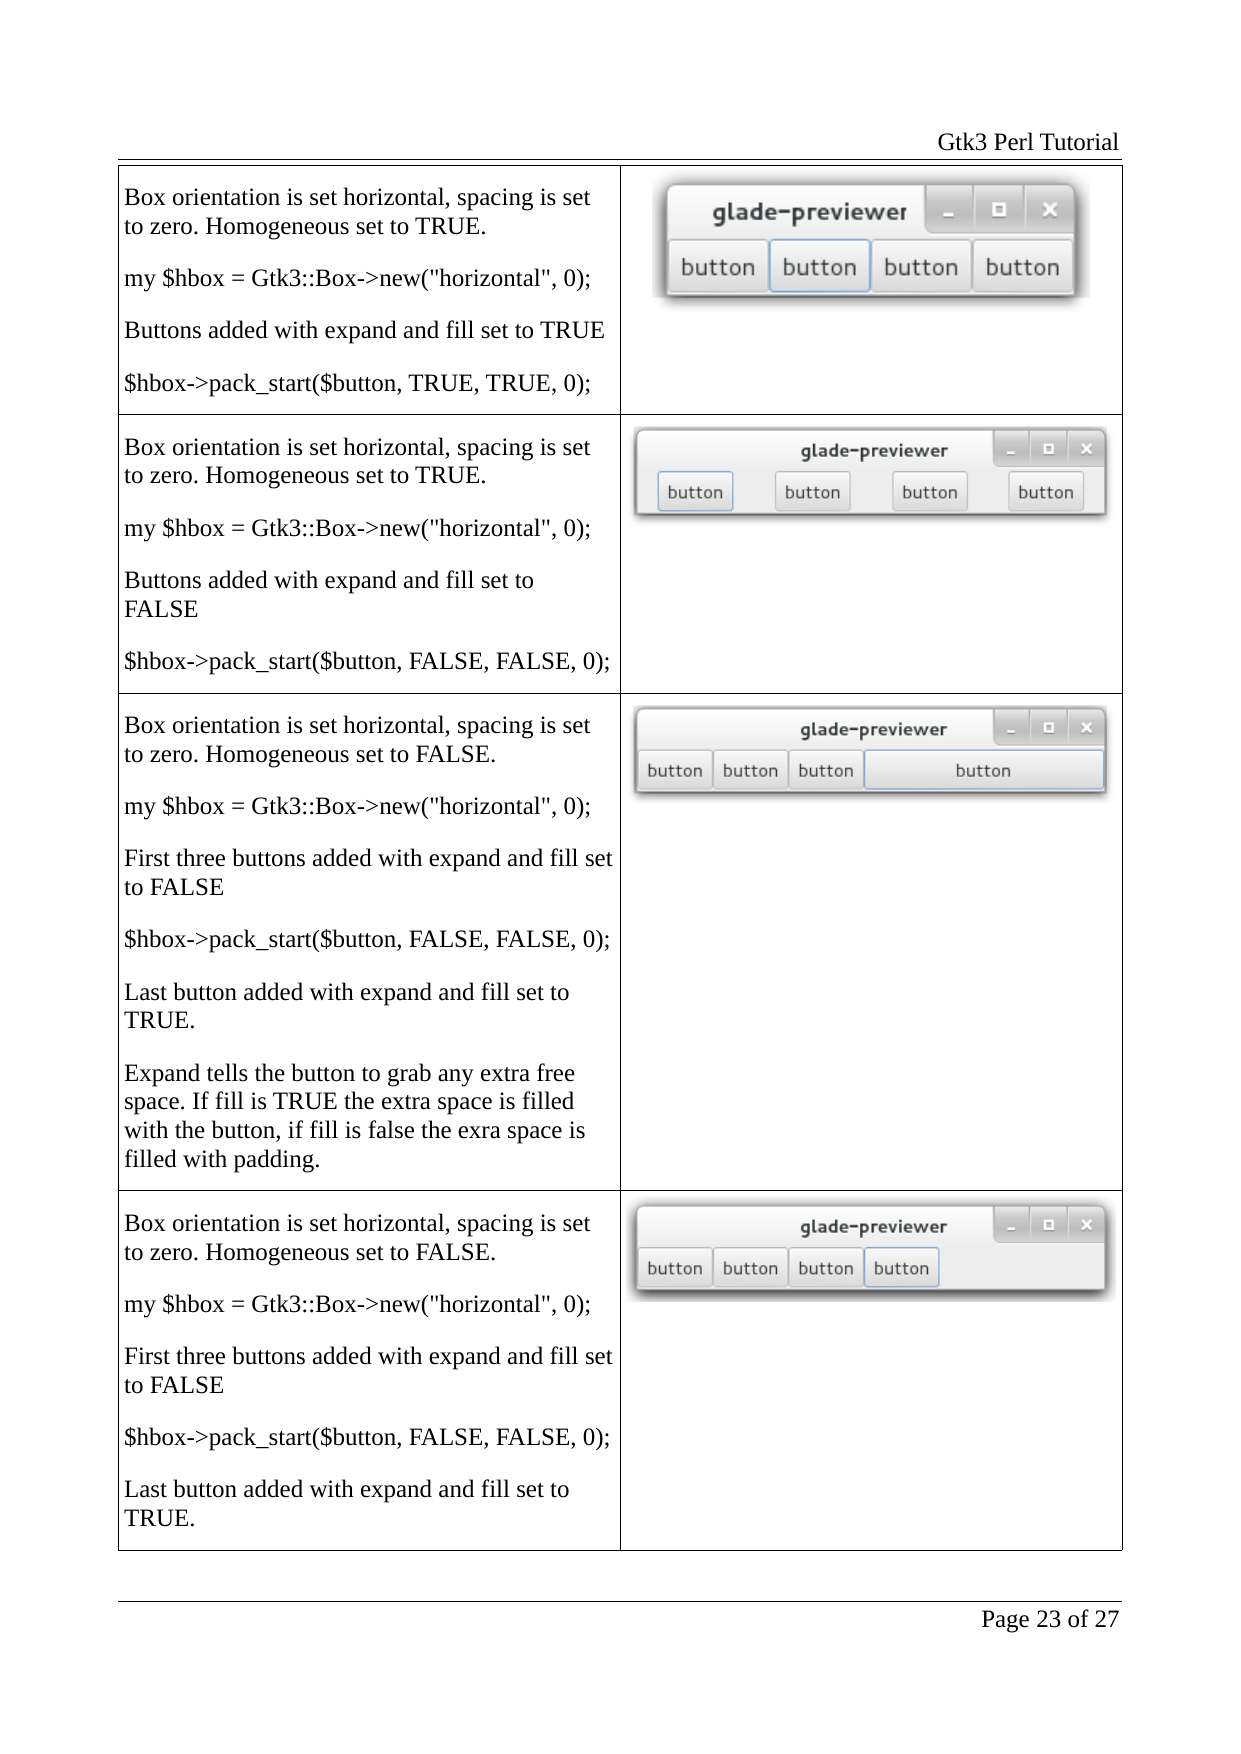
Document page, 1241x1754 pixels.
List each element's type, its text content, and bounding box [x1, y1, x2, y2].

table_cell [621, 415, 1122, 692]
table_cell Box orientation is set horizontal, spacing is set to zero. Homogeneous set to TRUE. my $hbox = Gtk3::Box->new("horizontal", 0); Buttons added with expand and fill set to TRUE $hbox->pack_start($button, TRUE, TRUE, 0); [119, 166, 620, 414]
table_cell Box orientation is set horizontal, spacing is set to zero. Homogeneous set to TRUE. my $hbox = Gtk3::Box->new("horizontal", 0); Buttons added with expand and fill set to FALSE $hbox->pack_start($button, FALSE, FALSE, 0); [119, 415, 620, 692]
table_cell [621, 1191, 1122, 1549]
table_cell [621, 694, 1122, 803]
table_cell [621, 804, 1122, 1190]
picture [625, 420, 1117, 526]
picture [625, 1196, 1117, 1302]
table_cell Box orientation is set horizontal, spacing is set to zero. Homogeneous set to FALSE. my $hbox = Gtk3::Box->new("horizontal", 0); First three buttons added with expand and fill set to FALSE $hbox->pack_start($button, FALSE, FALSE, 0); Last button added with expand and fill set to TRUE. [119, 1191, 620, 1549]
table_cell [621, 166, 1122, 414]
picture [625, 698, 1117, 804]
table_cell Box orientation is set horizontal, spacing is set to zero. Homogeneous set to FALSE. my $hbox = Gtk3::Box->new("horizontal", 0); First three buttons added with expand and fill set to FALSE $hbox->pack_start($button, FALSE, FALSE, 0); Last button added with expand and fill set to TRUE. Expand tells the button to grab any extra free space. If fill is TRUE the extra space is filled with the button, if fill is false the exra space is filled with padding. [119, 694, 620, 1190]
picture [652, 170, 1091, 312]
